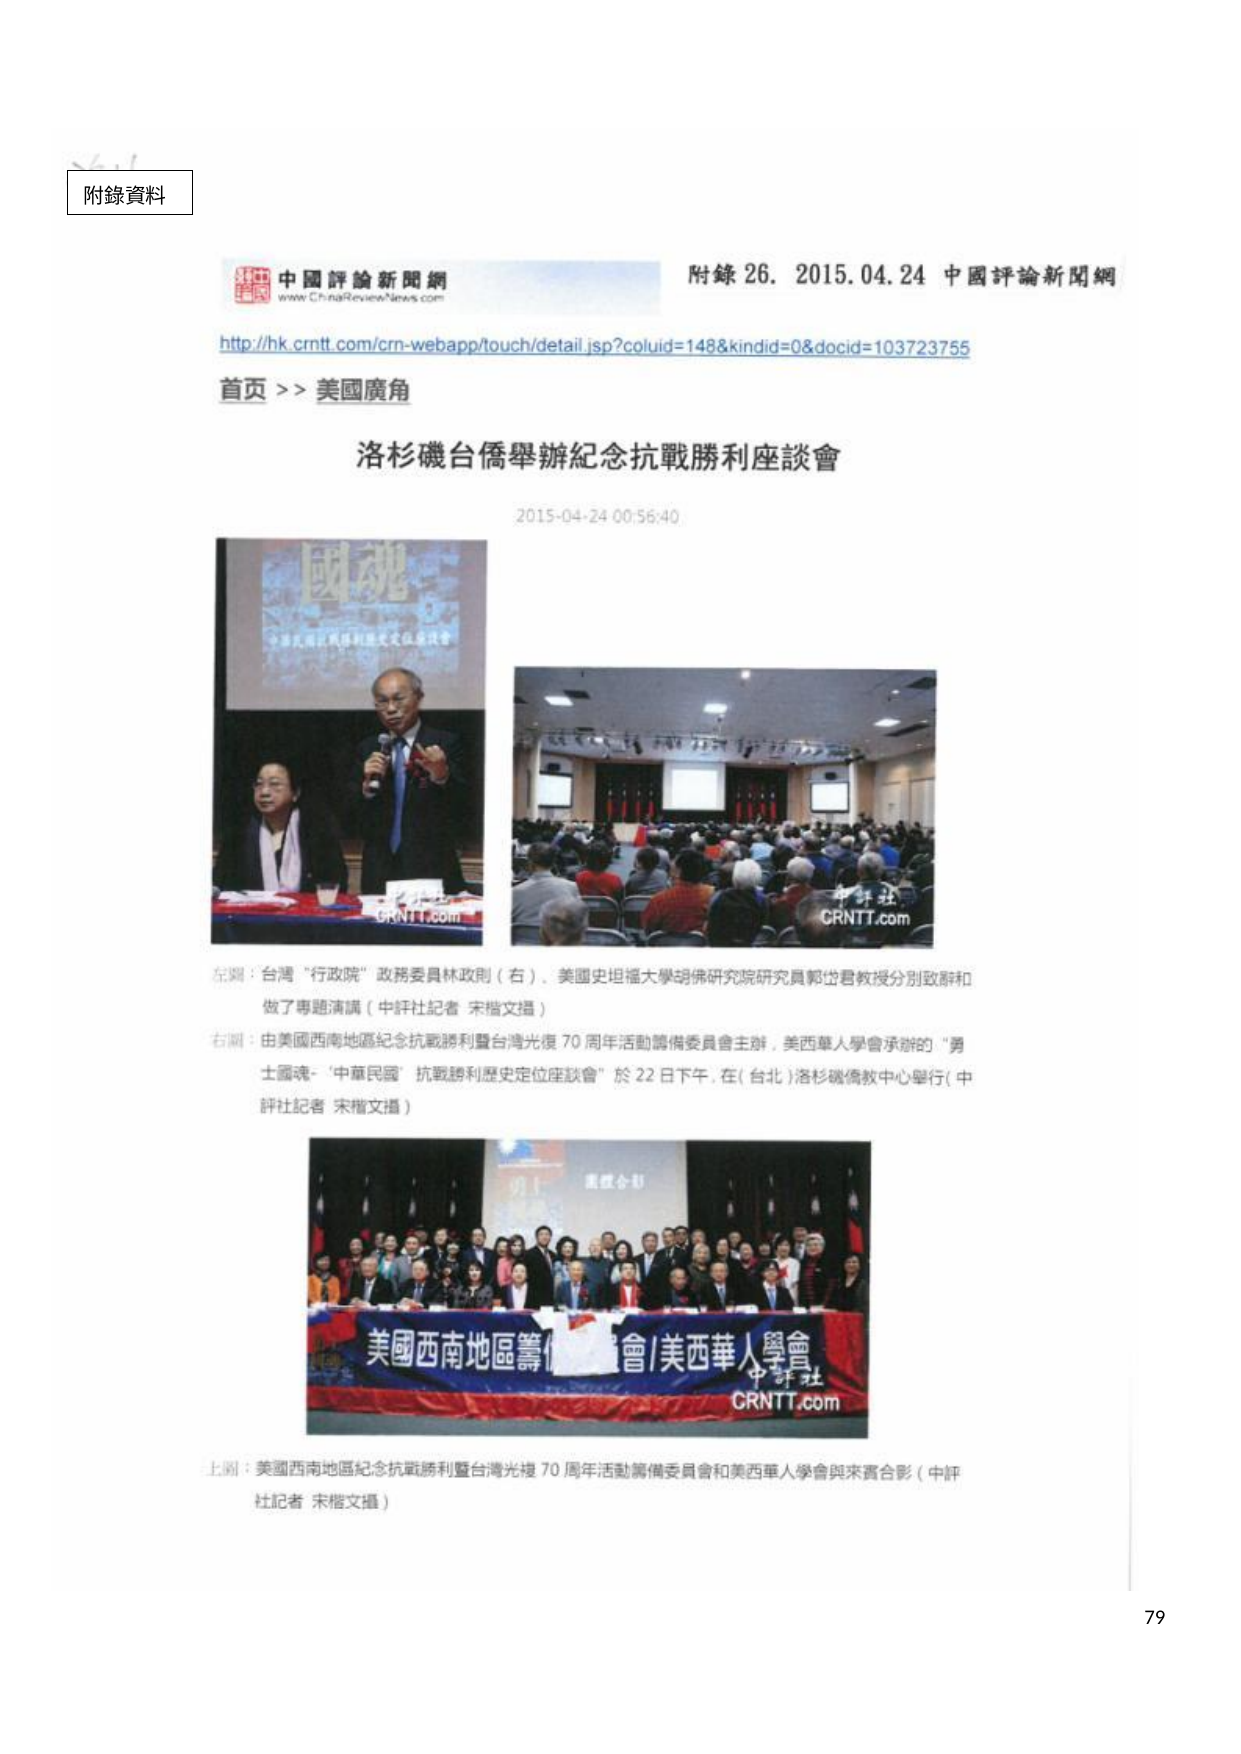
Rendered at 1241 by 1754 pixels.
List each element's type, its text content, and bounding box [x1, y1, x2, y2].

text 附錄資料 [83, 179, 177, 207]
picture [50, 128, 1142, 1591]
